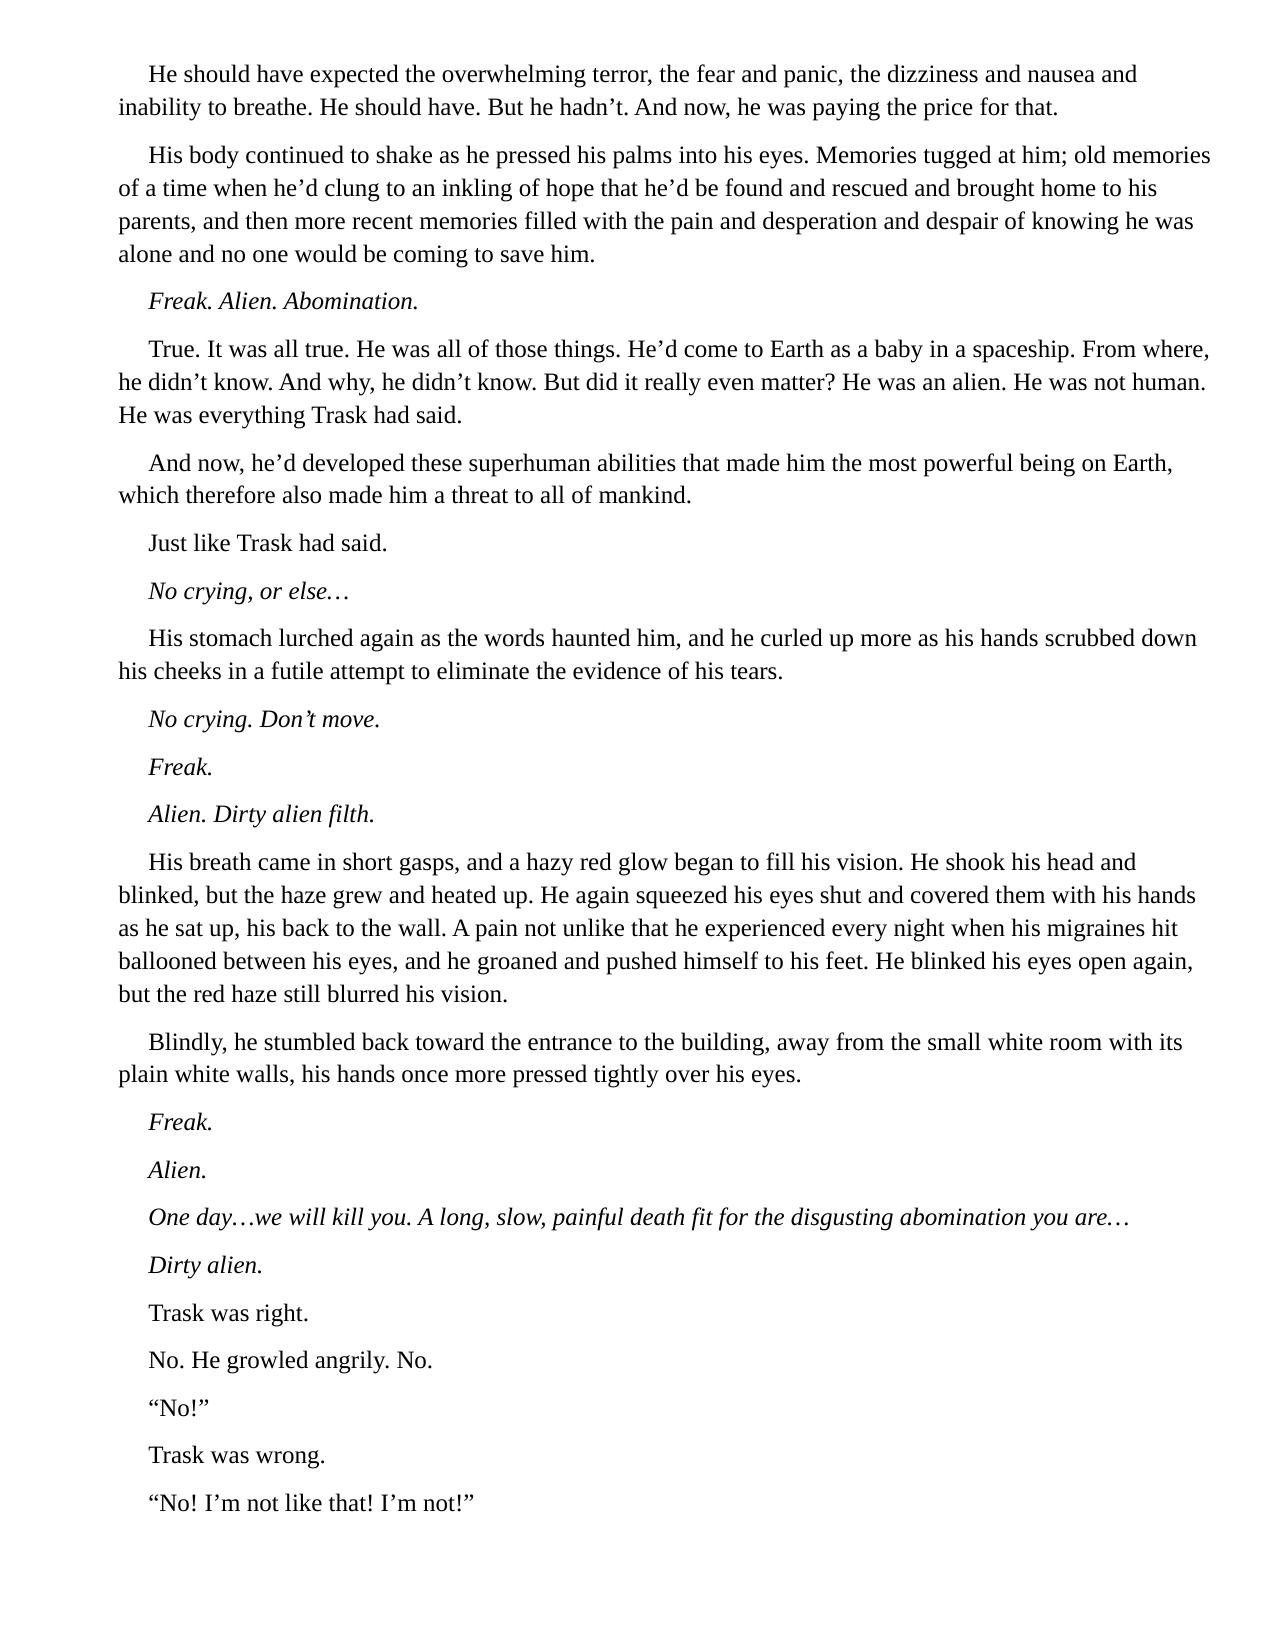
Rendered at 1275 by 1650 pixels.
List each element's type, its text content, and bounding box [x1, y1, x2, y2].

text His stomach lurched again as the words haunted him, and he curled up more as his hands scrubbed down his cheeks in a futile attempt to eliminate the evidence of his tears. [118, 623, 1216, 685]
text Alien. [118, 1155, 1216, 1183]
text Dirty alien. [118, 1250, 1216, 1279]
text Trask was wrong. [118, 1440, 1216, 1469]
text His breath came in short gasps, and a hazy red glow began to fill his vision. He shook his head and blinked, but the haze grew and heated up. He again squeezed his eyes shut and covered them with his hands as he sat up, his back to the wall. A pain not unlike that he experienced every night when his migraines hit ballooned between his eyes, and he groaned and pushed himself to his feet. He blinked his eyes open again, but the red haze still blurred his vision. [118, 847, 1216, 1008]
text True. It was all true. He was all of those things. He’d come to Earth as a baby in a spaceship. From where, he didn’t know. And why, he didn’t know. But did it really even matter? He was an alien. He was not human. He was everything Trask had said. [118, 334, 1216, 429]
text Trask was right. [118, 1298, 1216, 1326]
text No crying, or else… [118, 576, 1216, 604]
text Freak. [118, 1107, 1216, 1136]
text Freak. Alien. Abomination. [118, 286, 1216, 315]
text “No!” [118, 1393, 1216, 1422]
text “No! I’m not like that! I’m not!” [118, 1488, 1216, 1517]
text No. He growled angrily. No. [118, 1345, 1216, 1374]
text Freak. [118, 752, 1216, 780]
text His body continued to shake as he pressed his palms into his eyes. Memories tugged at him; old memories of a time when he’d clung to an inkling of hope that he’d be found and rescued and brought home to his parents, and then more recent memories filled with the pain and desperation and despair of knowing he was alone and no one would be coming to save him. [118, 140, 1216, 267]
text He should have expected the overwhelming terror, the fear and panic, the dizziness and nausea and inability to breathe. He should have. But he hadn’t. And now, he was paying the price for that. [118, 59, 1216, 121]
text Blindly, he stumbled back toward the entrance to the building, away from the small white room with its plain white walls, his hands once more pressed tightly over his eyes. [118, 1027, 1216, 1088]
text And now, he’d developed these superhuman abilities that made him the most powerful being on Earth, which therefore also made him a threat to all of mankind. [118, 448, 1216, 509]
text No crying. Don’t move. [118, 704, 1216, 733]
text Just like Trask had said. [118, 528, 1216, 557]
text One day…we will kill you. A long, slow, painful death fit for the disgusting abomination you are… [118, 1202, 1216, 1231]
text Alien. Dirty alien filth. [118, 799, 1216, 828]
